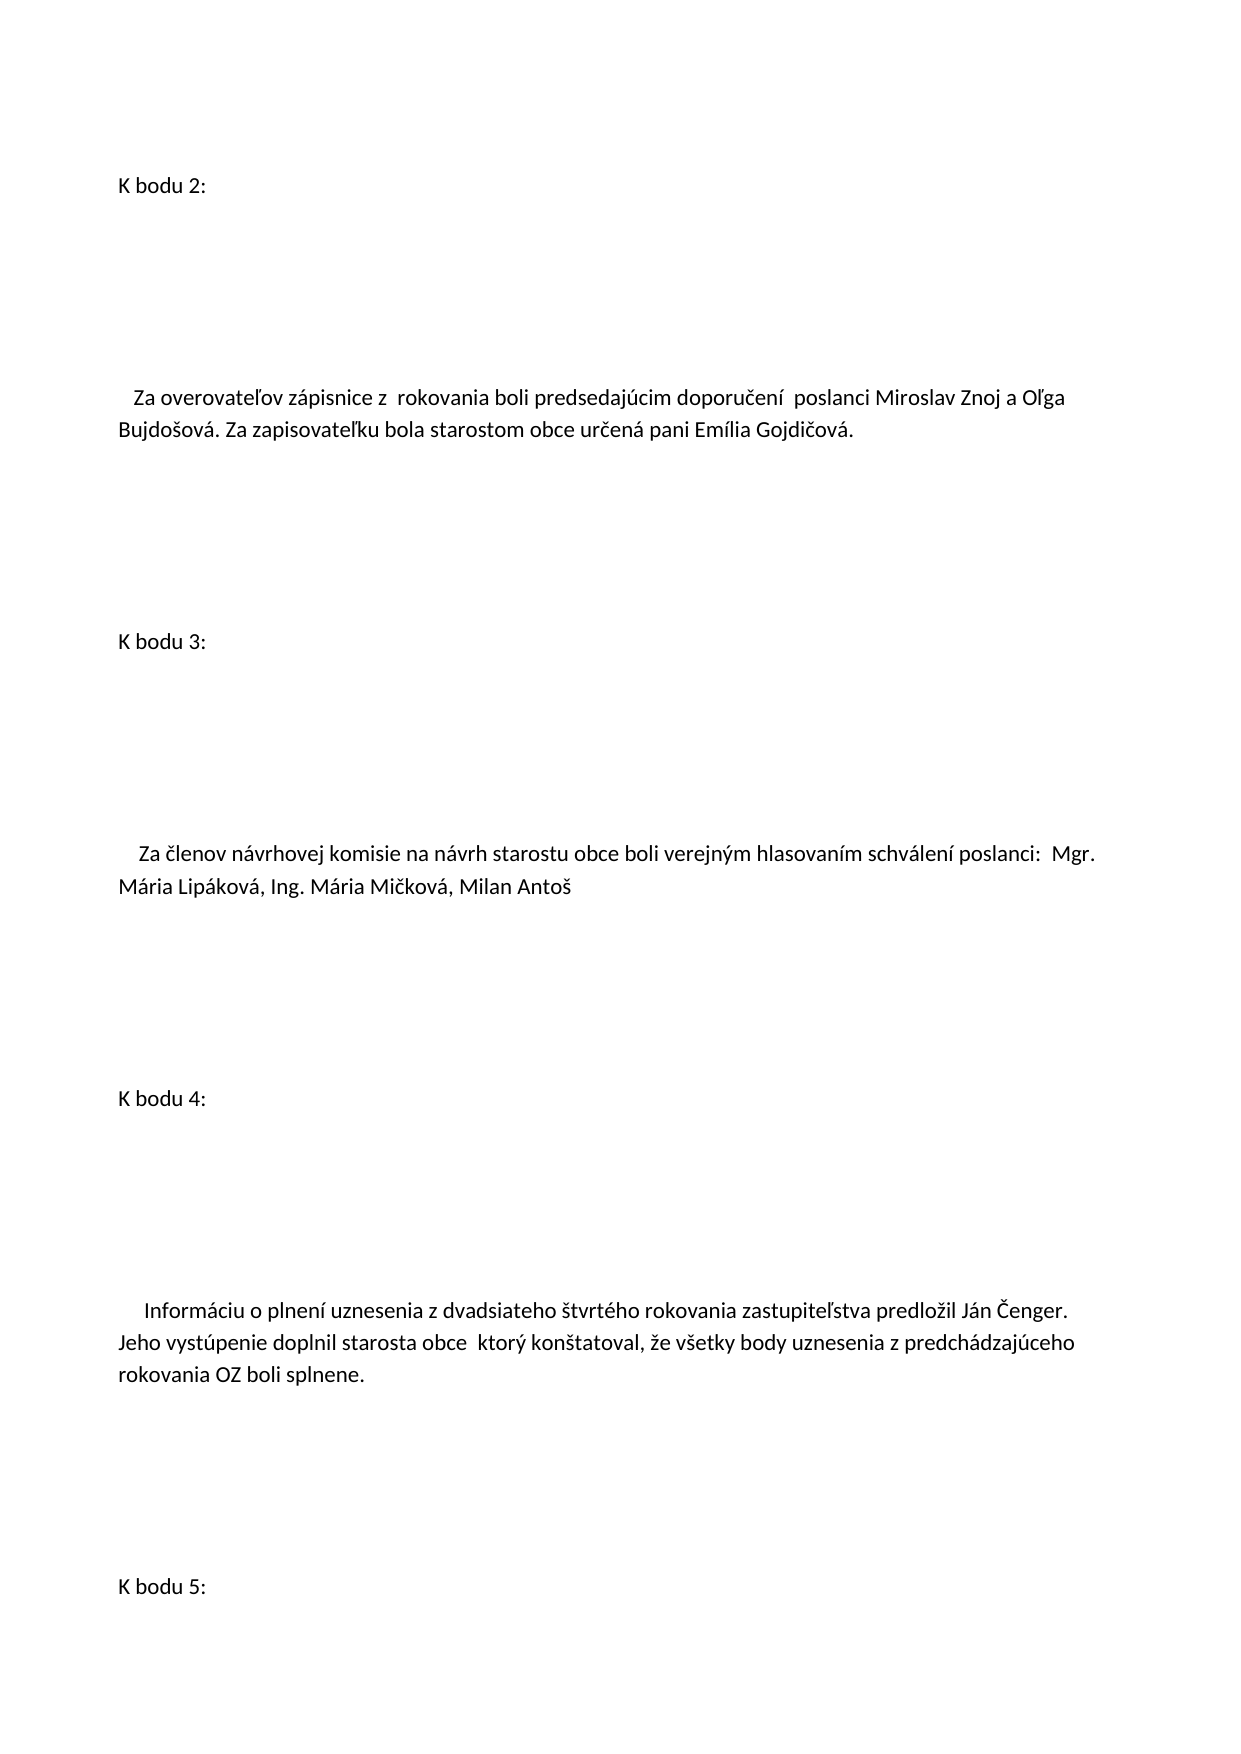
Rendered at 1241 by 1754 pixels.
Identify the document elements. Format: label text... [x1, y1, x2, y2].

text K bodu 3: [118, 627, 1122, 656]
text Za členov návrhovej komisie na návrh starostu obce boli verejným hlasovaním schválení poslanci: Mgr. Mária Lipáková, Ing. Mária Mičková, Milan Antoš [118, 839, 1122, 900]
text Za overovateľov zápisnice z rokovania boli predsedajúcim doporučení poslanci Miroslav Znoj a Oľga Bujdošová. Za zapisovateľku bola starostom obce určená pani Emília Gojdičová. [118, 383, 1122, 443]
text K bodu 5: [118, 1572, 1122, 1600]
text K bodu 4: [118, 1084, 1122, 1112]
text Informáciu o plnení uznesenia z dvadsiateho štvrtého rokovania zastupiteľstva predložil Ján Čenger. Jeho vystúpenie doplnil starosta obce ktorý konštatoval, že všetky body uznesenia z predchádzajúceho rokovania OZ boli splnene. [118, 1296, 1122, 1388]
text K bodu 2: [118, 171, 1122, 199]
